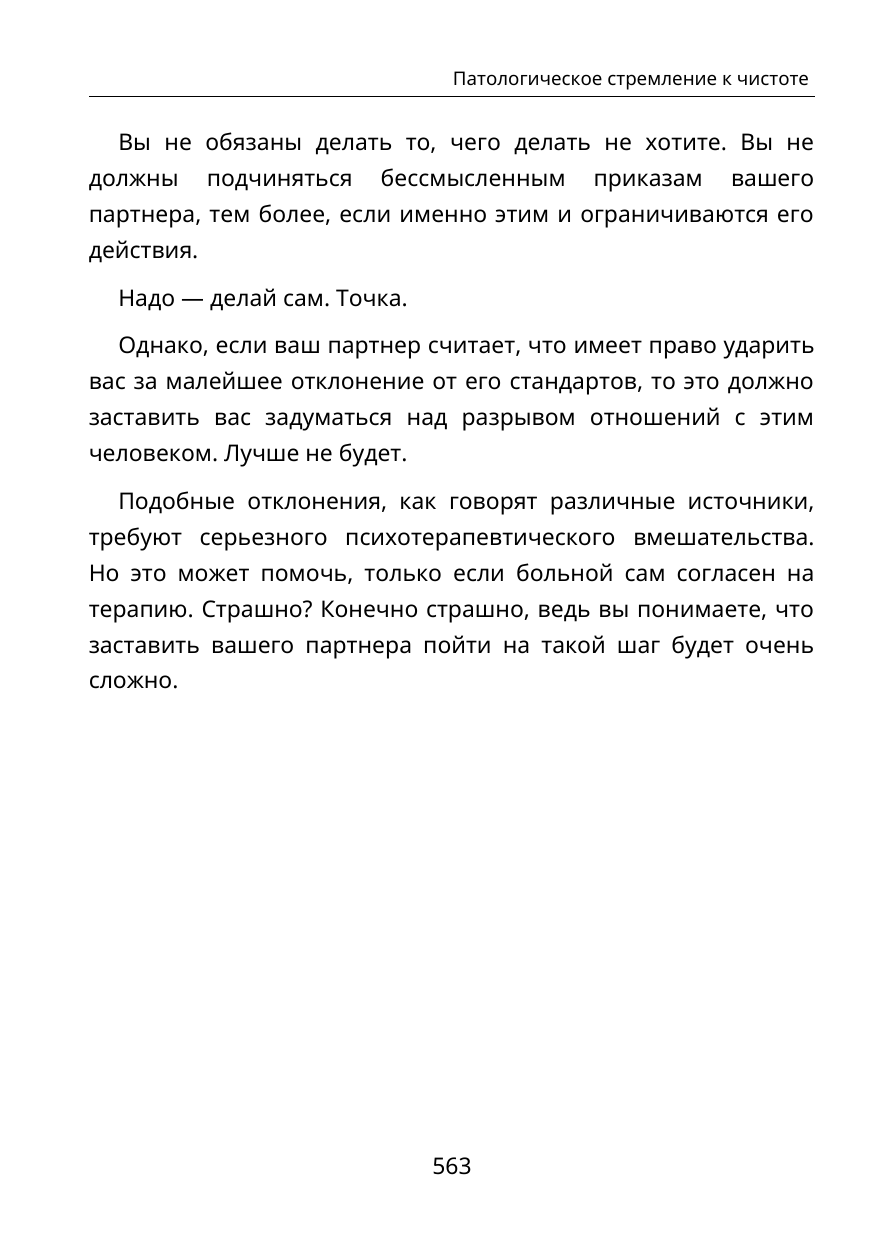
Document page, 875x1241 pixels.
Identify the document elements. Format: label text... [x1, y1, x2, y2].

text Однако, если ваш партнер считает, что имеет право ударить вас за малейшее отклонение от его стандартов, то это должно заставить вас задуматься над разрывом отношений с этим человеком. Лучше не будет. [88, 329, 815, 468]
text Подобные отклонения, как говорят различные источники, требуют серьезного психотерапевтического вмешательства. Но это может помочь, только если больной сам согласен на терапию. Страшно? Конечно страшно, ведь вы понимаете, что заставить вашего партнера пойти на такой шаг будет очень сложно. [88, 485, 815, 696]
text Вы не обязаны делать то, чего делать не хотите. Вы не должны подчиняться бессмысленным приказам вашего партнера, тем более, если именно этим и ограничиваются его действия. [88, 126, 815, 265]
text Надо — делай сам. Точка. [88, 282, 815, 313]
